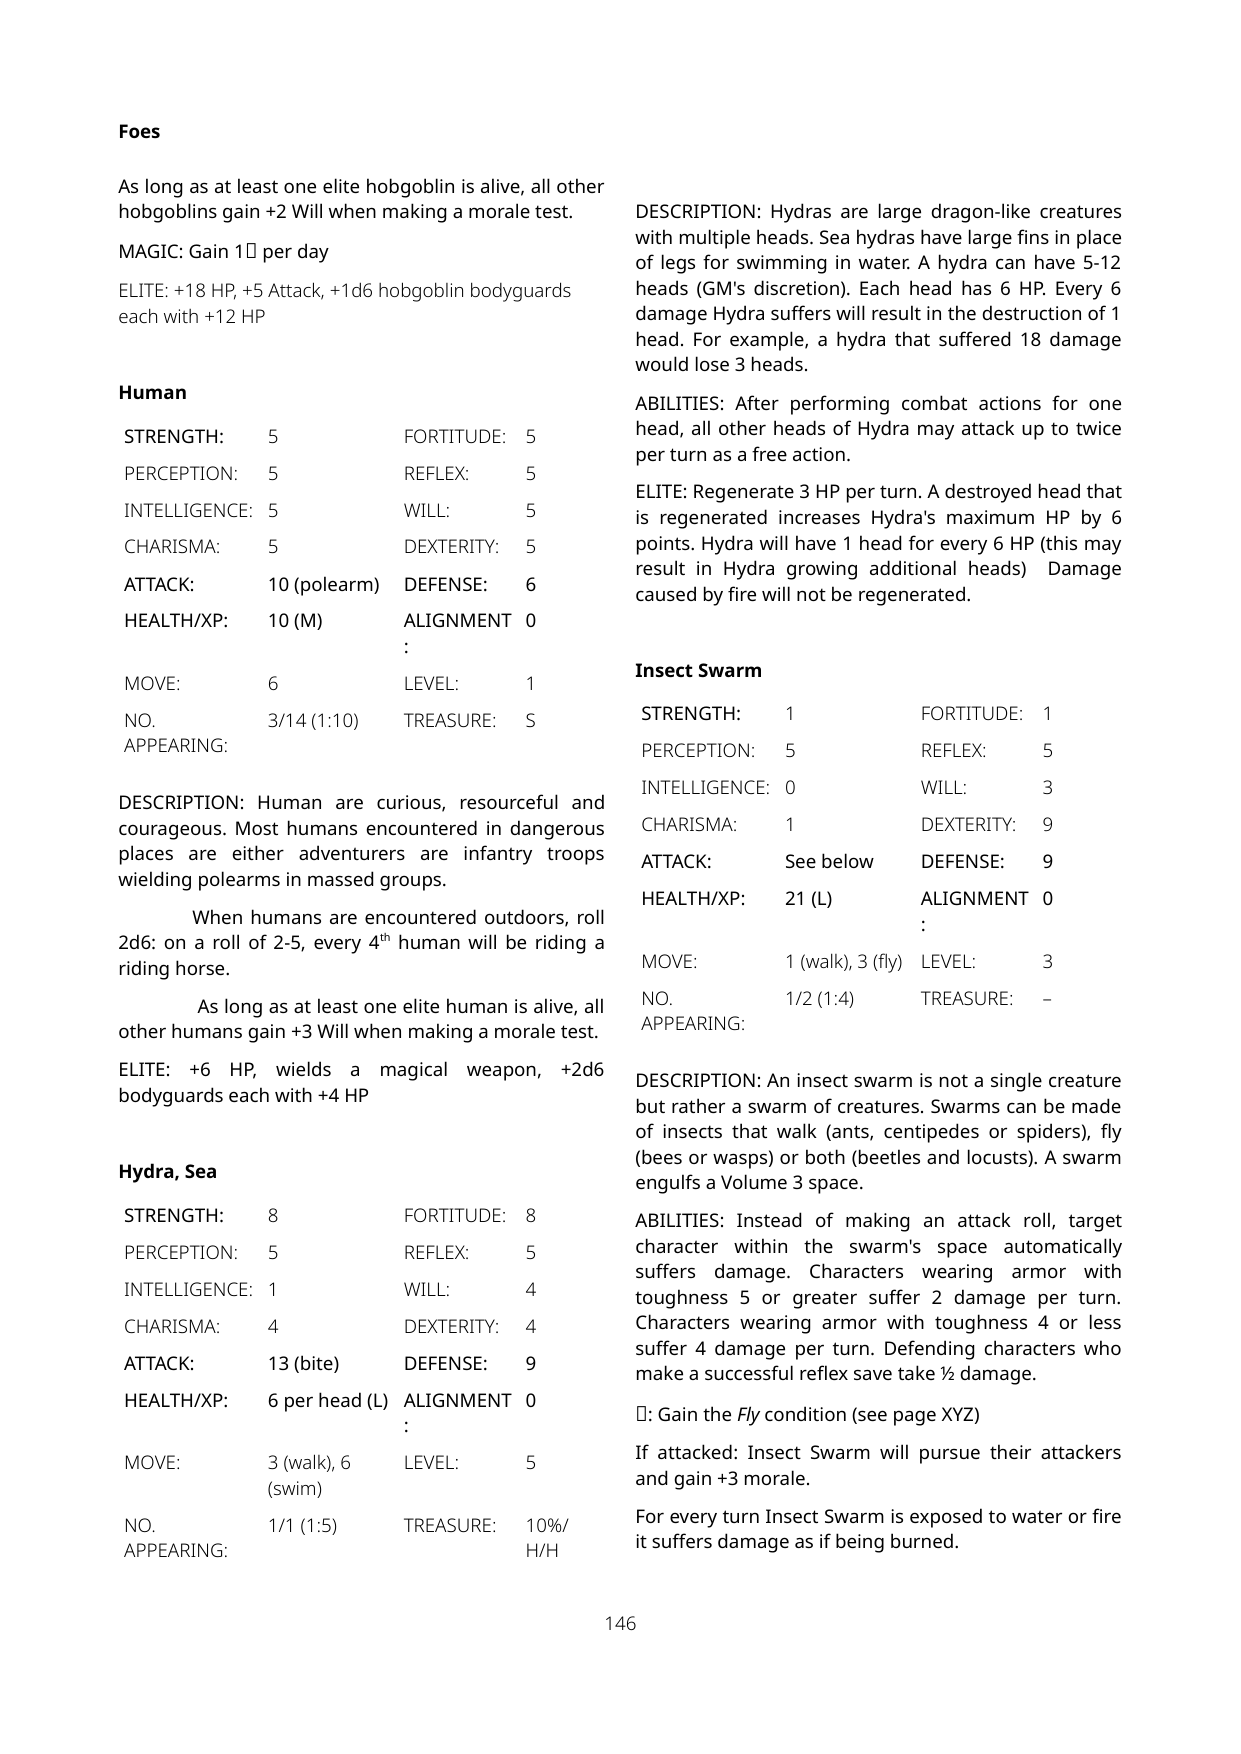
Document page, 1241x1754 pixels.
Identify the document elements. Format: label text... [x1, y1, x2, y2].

table_cell MOVE: [118, 665, 262, 702]
table_cell 1/1 (1:5) [262, 1506, 398, 1569]
text Hydra, Sea [118, 1158, 605, 1184]
table_cell REFLEX: [398, 1233, 520, 1270]
table_header 5 [262, 417, 398, 454]
table_cell 5 [1037, 732, 1123, 769]
text ELITE: +6 HP, wields a magical weapon, +2d6 bodyguards each with +4 HP [118, 1057, 605, 1108]
table_cell 5 [262, 528, 398, 565]
table_cell CHARISMA: [635, 806, 779, 843]
text MAGIC: Gain 1 per day [118, 237, 605, 265]
table_cell See below [779, 843, 915, 880]
table_header STRENGTH: [118, 417, 262, 454]
table_cell 5 [262, 491, 398, 528]
table_cell DEFENSE: [398, 565, 520, 602]
table_cell 5 [262, 454, 398, 491]
table_cell DEFENSE: [915, 843, 1037, 880]
table_cell INTELLIGENCE: [635, 769, 779, 806]
table_cell TREASURE: [398, 702, 520, 764]
table_cell HEALTH/XP: [635, 880, 779, 942]
text DESCRIPTION: Human are curious, resourceful and courageous. Most humans encountered in dangerous places are either adventurers are infantry troops wielding polearms in massed groups. [118, 764, 605, 892]
table_cell LEVEL: [398, 665, 520, 702]
text ELITE: +18 HP, +5 Attack, +1d6 hobgoblin bodyguards each with +12 HP [118, 278, 605, 329]
table_cell S [520, 702, 606, 764]
table_header FORTITUDE: [398, 417, 520, 454]
table_cell 9 [1037, 843, 1123, 880]
table_cell WILL: [398, 1270, 520, 1307]
table_cell ALIGNMENT: [398, 1381, 520, 1444]
table_cell 10 (polearm) [262, 565, 398, 602]
table_cell 0 [779, 769, 915, 806]
table_header 5 [520, 417, 606, 454]
table_cell 1 [262, 1270, 398, 1307]
table_cell 3 [1037, 943, 1123, 979]
table_cell 9 [520, 1344, 606, 1381]
text ELITE: Regenerate 3 HP per turn. A destroyed head that is regenerated increases Hydra's maximum HP by 6 points. Hydra will have 1 head for every 6 HP (this may result in Hydra growing additional heads) Damage caused by fire will not be regenerated. [635, 479, 1122, 606]
table_cell HEALTH/XP: [118, 602, 262, 664]
table_header FORTITUDE: [398, 1196, 520, 1233]
table_cell REFLEX: [915, 732, 1037, 769]
table_cell PERCEPTION: [635, 732, 779, 769]
table_cell NO. APPEARING: [118, 702, 262, 764]
table_cell PERCEPTION: [118, 1233, 262, 1270]
table_cell ATTACK: [118, 565, 262, 602]
table_cell LEVEL: [398, 1444, 520, 1506]
text For every turn Insect Swarm is exposed to water or fire it suffers damage as if being burned. [635, 1503, 1122, 1554]
table_cell DEFENSE: [398, 1344, 520, 1381]
table_cell WILL: [915, 769, 1037, 806]
table_cell TREASURE: [398, 1506, 520, 1569]
table_cell 0 [1037, 880, 1123, 942]
text ABILITIES: After performing combat actions for one head, all other heads of Hydra may attack up to twice per turn as a free action. [635, 390, 1122, 466]
text As long as at least one elite hobgoblin is alive, all other hobgoblins gain +2 Will when making a morale test. [118, 173, 605, 224]
table_cell – [1037, 979, 1123, 1042]
table_cell 5 [520, 1444, 606, 1506]
table_cell 5 [520, 528, 606, 565]
table_cell 1 (walk), 3 (fly) [779, 943, 915, 979]
table_cell CHARISMA: [118, 528, 262, 565]
table_cell 5 [520, 491, 606, 528]
table_cell INTELLIGENCE: [118, 491, 262, 528]
table_cell 21 (L) [779, 880, 915, 942]
table_cell 0 [520, 602, 606, 664]
table_cell 3 [1037, 769, 1123, 806]
table_cell 6 per head (L) [262, 1381, 398, 1444]
table_cell 13 (bite) [262, 1344, 398, 1381]
table_cell 10 (M) [262, 602, 398, 664]
table_header 8 [262, 1196, 398, 1233]
table_header 1 [779, 695, 915, 732]
text When humans are encountered outdoors, roll 2d6: on a roll of 2-5, every 4th human will be riding a riding horse. [118, 904, 605, 981]
table_cell MOVE: [118, 1444, 262, 1506]
table_cell 3/14 (1:10) [262, 702, 398, 764]
table_cell 5 [262, 1233, 398, 1270]
table_cell 0 [520, 1381, 606, 1444]
table_header FORTITUDE: [915, 695, 1037, 732]
table_cell DEXTERITY: [915, 806, 1037, 843]
table_cell REFLEX: [398, 454, 520, 491]
text : Gain the Fly condition (see page XYZ) [635, 1399, 1122, 1427]
table_cell INTELLIGENCE: [118, 1270, 262, 1307]
table_header STRENGTH: [635, 695, 779, 732]
table_cell 4 [262, 1307, 398, 1344]
table_cell 1 [520, 665, 606, 702]
text ABILITIES: Instead of making an attack roll, target character within the swarm's space automatically suffers damage. Characters wearing armor with toughness 5 or greater suffer 2 damage per turn. Characters wearing armor with toughness 4 or less suffer 4 damage per turn. Defending characters who make a successful reflex save take ½ damage. [635, 1207, 1122, 1386]
table_cell 9 [1037, 806, 1123, 843]
table_cell DEXTERITY: [398, 528, 520, 565]
table_header 1 [1037, 695, 1123, 732]
text Insect Swarm [635, 657, 1122, 682]
text DESCRIPTION: An insect swarm is not a single creature but rather a swarm of creatures. Swarms can be made of insects that walk (ants, centipedes or spiders), fly (bees or wasps) or both (beetles and locusts). A swarm engulfs a Volume 3 space. [635, 1042, 1122, 1195]
table_cell WILL: [398, 491, 520, 528]
table_cell MOVE: [635, 943, 779, 979]
table_cell 4 [520, 1307, 606, 1344]
table_cell TREASURE: [915, 979, 1037, 1042]
table_cell 4 [520, 1270, 606, 1307]
table_cell ALIGNMENT: [915, 880, 1037, 942]
table_cell ATTACK: [118, 1344, 262, 1381]
table_cell 10%/H/H [520, 1506, 606, 1569]
table_cell DEXTERITY: [398, 1307, 520, 1344]
table_cell 6 [262, 665, 398, 702]
table_cell CHARISMA: [118, 1307, 262, 1344]
table_cell 5 [520, 454, 606, 491]
text If attacked: Insect Swarm will pursue their attackers and gain +3 morale. [635, 1439, 1122, 1491]
table_cell PERCEPTION: [118, 454, 262, 491]
table_cell 5 [520, 1233, 606, 1270]
table_header 8 [520, 1196, 606, 1233]
table_header STRENGTH: [118, 1196, 262, 1233]
text Human [118, 379, 605, 405]
text As long as at least one elite human is alive, all other humans gain +3 Will when making a morale test. [118, 993, 605, 1044]
table_cell 5 [779, 732, 915, 769]
table_cell ATTACK: [635, 843, 779, 880]
table_cell NO. APPEARING: [635, 979, 779, 1042]
table_cell LEVEL: [915, 943, 1037, 979]
table_cell 3 (walk), 6 (swim) [262, 1444, 398, 1506]
table_cell ALIGNMENT: [398, 602, 520, 664]
table_cell 6 [520, 565, 606, 602]
table_cell 1 [779, 806, 915, 843]
text DESCRIPTION: Hydras are large dragon-like creatures with multiple heads. Sea hydras have large fins in place of legs for swimming in water. A hydra can have 5-12 heads (GM's discretion). Each head has 6 HP. Every 6 damage Hydra suffers will result in the destruction of 1 head. For example, a hydra that suffered 18 damage would lose 3 heads. [635, 173, 1122, 377]
table_cell HEALTH/XP: [118, 1381, 262, 1444]
table_cell NO. APPEARING: [118, 1506, 262, 1569]
table_cell 1/2 (1:4) [779, 979, 915, 1042]
